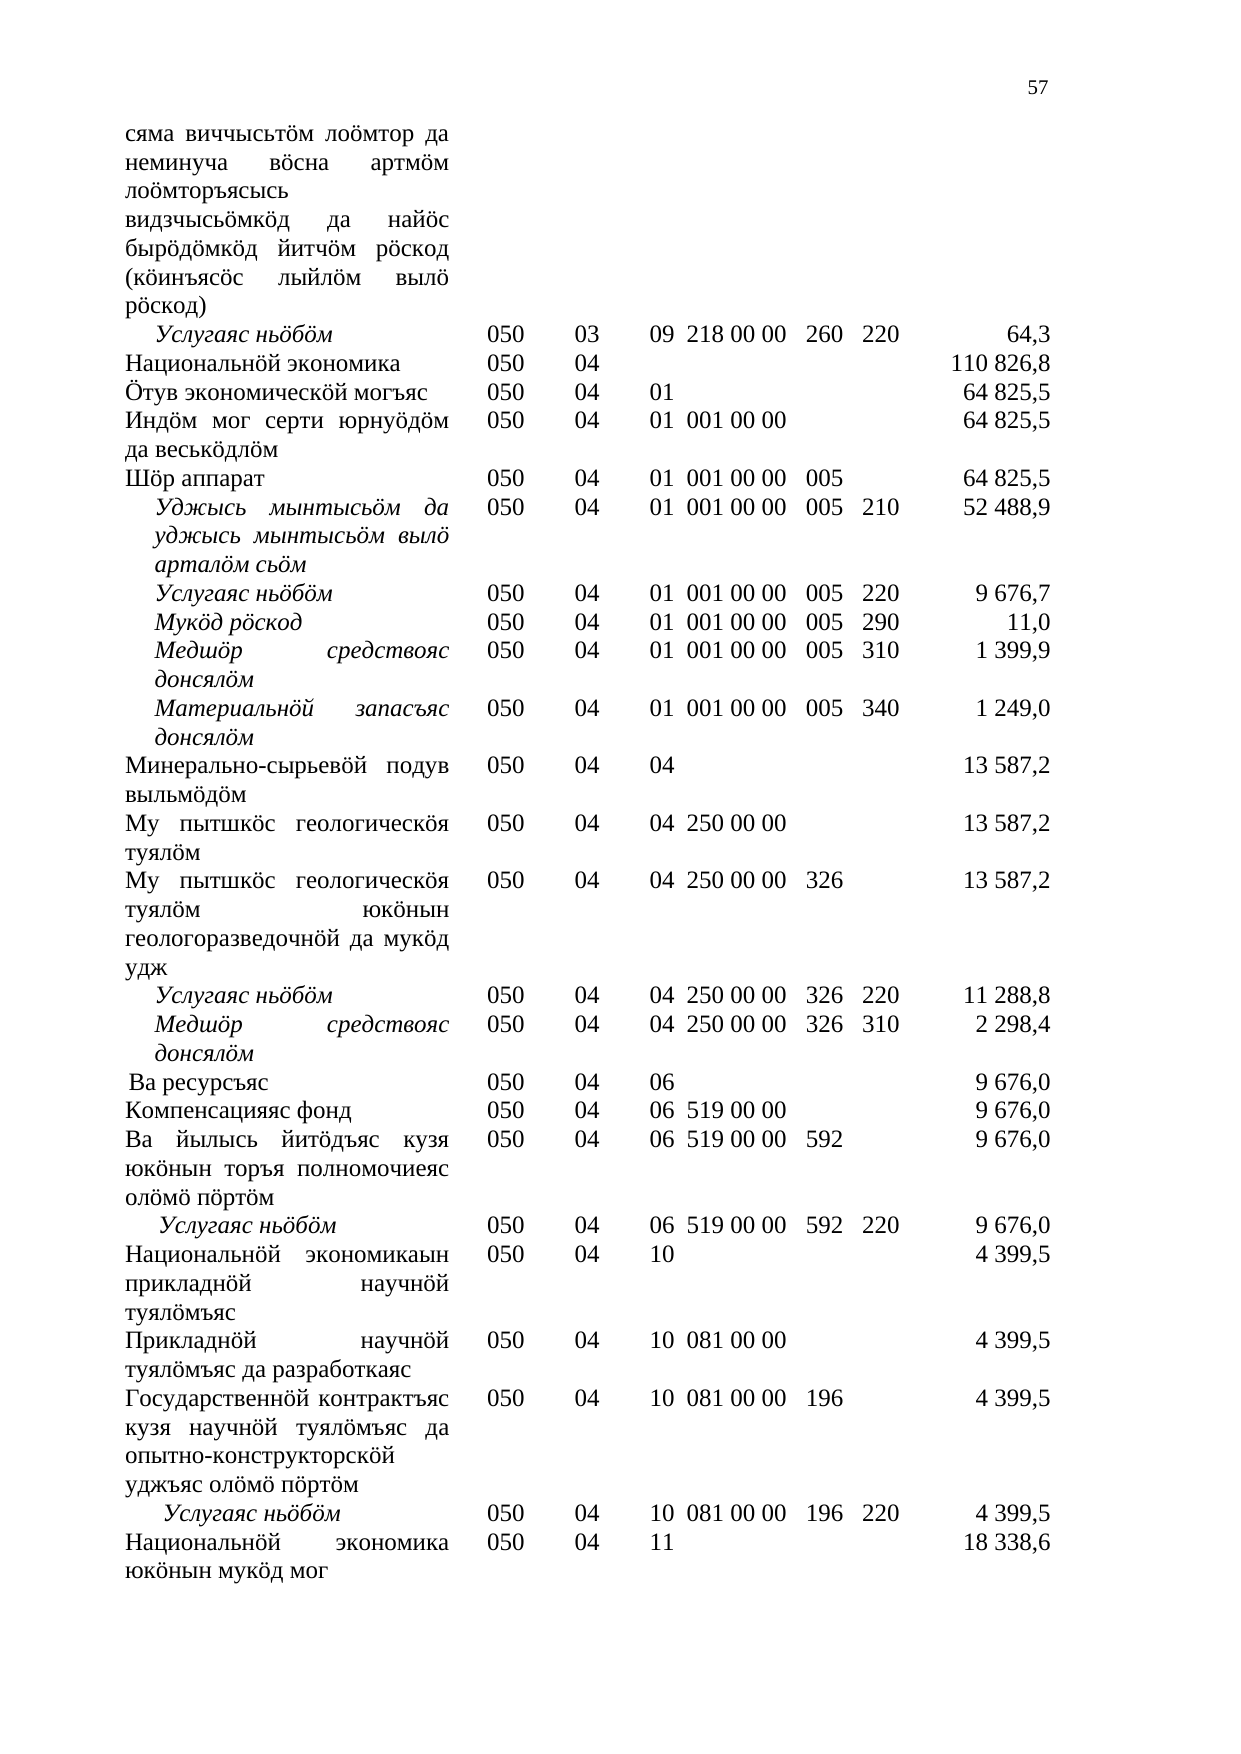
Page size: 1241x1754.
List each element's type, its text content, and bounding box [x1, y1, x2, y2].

table_cell Услугаяс ньöбöм [119, 1498, 455, 1527]
table_cell [849, 1067, 905, 1096]
table_cell 03 [530, 319, 605, 348]
table_cell 050 [455, 463, 530, 492]
table_cell [793, 406, 849, 463]
table_cell [680, 348, 793, 377]
table_cell [793, 118, 849, 319]
table_cell 050 [455, 406, 530, 463]
table_cell 005 [793, 492, 849, 578]
table_cell 005 [793, 463, 849, 492]
table_cell 001 00 00 [680, 693, 793, 751]
table_cell Медшöр средствояс донсялöм [119, 636, 455, 693]
table_cell 11 [605, 1527, 680, 1584]
table_cell 005 [793, 607, 849, 636]
table_cell 2 298,4 [905, 1009, 1056, 1067]
table_cell 050 [455, 1124, 530, 1211]
table_cell 04 [530, 1498, 605, 1527]
table_cell 04 [530, 636, 605, 693]
table_cell [680, 1239, 793, 1326]
table_cell 9 676,0 [905, 1211, 1056, 1239]
table_cell 290 [849, 607, 905, 636]
table_cell 04 [530, 1239, 605, 1326]
table_cell 050 [455, 1067, 530, 1096]
table_cell Индöм мог серти юрнуöдöм да веськöдлöм [119, 406, 455, 463]
table_cell 13 587,2 [905, 866, 1056, 981]
table_cell 001 00 00 [680, 578, 793, 607]
table_cell 050 [455, 693, 530, 751]
table_cell 04 [530, 693, 605, 751]
table_cell [680, 1527, 793, 1584]
table_cell 005 [793, 636, 849, 693]
table_cell 081 00 00 [680, 1498, 793, 1527]
table_cell 326 [793, 866, 849, 981]
table_cell 64 825,5 [905, 463, 1056, 492]
table_cell [849, 751, 905, 808]
table_cell 4 399,5 [905, 1383, 1056, 1498]
table_cell [849, 348, 905, 377]
table_cell 218 00 00 [680, 319, 793, 348]
table_cell [680, 377, 793, 406]
table_cell Минерально-сырьевöй подув выльмöдöм [119, 751, 455, 808]
table_cell 519 00 00 [680, 1211, 793, 1239]
table_cell [680, 1067, 793, 1096]
table_cell 220 [849, 319, 905, 348]
table_cell 06 [605, 1124, 680, 1211]
table_cell 050 [455, 377, 530, 406]
table_cell [605, 118, 680, 319]
table_cell 050 [455, 1383, 530, 1498]
table_cell 050 [455, 866, 530, 981]
table_cell 04 [605, 1009, 680, 1067]
table_cell 9 676,7 [905, 578, 1056, 607]
table_cell 050 [455, 492, 530, 578]
table_cell 01 [605, 463, 680, 492]
table_cell 326 [793, 981, 849, 1009]
table_cell сяма виччысьтöм лоöмтор да неминуча вöсна артмöм лоöмторъясысь видзчысьöмкöд да найöс бырöдöмкöд йитчöм рöскод (кöинъясöс лыйлöм вылö рöскод) [119, 118, 455, 319]
table_cell [793, 808, 849, 866]
table_cell 52 488,9 [905, 492, 1056, 578]
table_cell [793, 751, 849, 808]
table_cell Му пытшкöс геологическöя туялöм юкöнын геологоразведочнöй да мукöд удж [119, 866, 455, 981]
table_cell 001 00 00 [680, 463, 793, 492]
table_cell 1 249,0 [905, 693, 1056, 751]
table_cell 13 587,2 [905, 808, 1056, 866]
table_cell 10 [605, 1326, 680, 1383]
table_cell [849, 1383, 905, 1498]
table_cell Мукöд рöскод [119, 607, 455, 636]
table_cell [793, 348, 849, 377]
table_cell 04 [530, 1383, 605, 1498]
table_cell 196 [793, 1498, 849, 1527]
table_cell 050 [455, 1527, 530, 1584]
table_cell 050 [455, 1239, 530, 1326]
table_cell 250 00 00 [680, 1009, 793, 1067]
table_cell Уджысь мынтысьöм да уджысь мынтысьöм вылö арталöм сьöм [119, 492, 455, 578]
table_cell 340 [849, 693, 905, 751]
table_cell 04 [605, 808, 680, 866]
table_cell Услугаяс ньöбöм [119, 578, 455, 607]
table_cell 050 [455, 1096, 530, 1124]
table_cell Государственнöй контрактъяс кузя научнöй туялöмъяс да опытно-конструкторскöй уджъяс олöмö пöртöм [119, 1383, 455, 1498]
table_cell 050 [455, 1211, 530, 1239]
table_cell 210 [849, 492, 905, 578]
table_cell [793, 1239, 849, 1326]
table_cell 005 [793, 578, 849, 607]
table_cell Прикладнöй научнöй туялöмъяс да разработкаяс [119, 1326, 455, 1383]
table_cell [849, 1527, 905, 1584]
table_cell 050 [455, 808, 530, 866]
table_cell Национальнöй экономикаын прикладнöй научнöй туялöмъяс [119, 1239, 455, 1326]
table_cell Öтув экономическöй могъяс [119, 377, 455, 406]
table_cell 050 [455, 607, 530, 636]
table_cell 519 00 00 [680, 1124, 793, 1211]
table_cell [793, 1067, 849, 1096]
table_cell 4 399,5 [905, 1498, 1056, 1527]
table_cell 04 [530, 981, 605, 1009]
table_cell 64 825,5 [905, 377, 1056, 406]
table_cell 06 [605, 1067, 680, 1096]
table_cell Ва йылысь йитöдъяс кузя юкöнын торъя полномочиеяс олöмö пöртöм [119, 1124, 455, 1211]
table_cell 310 [849, 636, 905, 693]
table_cell 04 [530, 463, 605, 492]
table_cell 050 [455, 319, 530, 348]
table_cell 050 [455, 981, 530, 1009]
table_cell Национальнöй экономика [119, 348, 455, 377]
table_cell 04 [530, 1527, 605, 1584]
table_cell 09 [605, 319, 680, 348]
table_cell [849, 1124, 905, 1211]
table_cell 1 399,9 [905, 636, 1056, 693]
table_cell 9 676,0 [905, 1096, 1056, 1124]
table_cell 64 825,5 [905, 406, 1056, 463]
table_cell 04 [530, 406, 605, 463]
table_cell 9 676,0 [905, 1067, 1056, 1096]
table_cell [849, 808, 905, 866]
table_cell 250 00 00 [680, 866, 793, 981]
table_cell 64,3 [905, 319, 1056, 348]
table_cell 250 00 00 [680, 981, 793, 1009]
table_cell 220 [849, 1211, 905, 1239]
table_cell 592 [793, 1124, 849, 1211]
table_cell 196 [793, 1383, 849, 1498]
table_cell [905, 118, 1056, 319]
table_cell 326 [793, 1009, 849, 1067]
table_cell 04 [530, 377, 605, 406]
table_cell 001 00 00 [680, 406, 793, 463]
table_cell [680, 751, 793, 808]
table_cell 10 [605, 1383, 680, 1498]
table_cell 110 826,8 [905, 348, 1056, 377]
table_cell 04 [530, 1009, 605, 1067]
table_cell 06 [605, 1211, 680, 1239]
table_cell 001 00 00 [680, 636, 793, 693]
table_cell 04 [530, 492, 605, 578]
table_cell 050 [455, 636, 530, 693]
table_cell Шöр аппарат [119, 463, 455, 492]
table_cell 050 [455, 348, 530, 377]
table_cell 04 [530, 1124, 605, 1211]
table_cell 01 [605, 693, 680, 751]
table_cell 04 [530, 866, 605, 981]
table_cell [793, 1326, 849, 1383]
table_cell 04 [530, 348, 605, 377]
table_cell 081 00 00 [680, 1326, 793, 1383]
table_cell 260 [793, 319, 849, 348]
table_cell 519 00 00 [680, 1096, 793, 1124]
table_cell 050 [455, 1009, 530, 1067]
table_cell [793, 377, 849, 406]
table_cell 04 [530, 1211, 605, 1239]
table_cell 13 587,2 [905, 751, 1056, 808]
table_cell 01 [605, 578, 680, 607]
table_cell 11 288,8 [905, 981, 1056, 1009]
table_cell [849, 1096, 905, 1124]
table_cell 050 [455, 578, 530, 607]
table_cell Услугаяс ньöбöм [119, 1211, 455, 1239]
table_cell 04 [530, 1326, 605, 1383]
table_cell 050 [455, 751, 530, 808]
table_cell 01 [605, 492, 680, 578]
table_cell Услугаяс ньöбöм [119, 319, 455, 348]
table_cell 04 [530, 578, 605, 607]
table_cell 4 399,5 [905, 1326, 1056, 1383]
table_cell 310 [849, 1009, 905, 1067]
table_cell 220 [849, 578, 905, 607]
table_cell [530, 118, 605, 319]
table_cell 04 [530, 751, 605, 808]
table_cell [455, 118, 530, 319]
table_cell 01 [605, 636, 680, 693]
table_cell 06 [605, 1096, 680, 1124]
table_cell 250 00 00 [680, 808, 793, 866]
table_cell 005 [793, 693, 849, 751]
table_cell [849, 1239, 905, 1326]
table_cell 050 [455, 1498, 530, 1527]
table_cell Ва ресурсъяс [119, 1067, 455, 1096]
table_cell 01 [605, 607, 680, 636]
table_cell 050 [455, 1326, 530, 1383]
table_cell Национальнöй экономика юкöнын мукöд мог [119, 1527, 455, 1584]
table_cell 10 [605, 1239, 680, 1326]
table_cell [793, 1527, 849, 1584]
table_cell [849, 463, 905, 492]
table_cell 04 [530, 808, 605, 866]
table_cell 04 [605, 751, 680, 808]
table_cell 592 [793, 1211, 849, 1239]
table_cell Материальнöй запасъяс донсялöм [119, 693, 455, 751]
table_cell 220 [849, 1498, 905, 1527]
table_cell Компенсацияяс фонд [119, 1096, 455, 1124]
table_cell [849, 377, 905, 406]
table_cell Услугаяс ньöбöм [119, 981, 455, 1009]
table_cell 220 [849, 981, 905, 1009]
table_cell 01 [605, 406, 680, 463]
table_cell [849, 406, 905, 463]
table_cell [849, 866, 905, 981]
table_cell 11,0 [905, 607, 1056, 636]
table_cell [849, 118, 905, 319]
table_cell [680, 118, 793, 319]
table_cell 04 [530, 1067, 605, 1096]
table_cell 001 00 00 [680, 607, 793, 636]
table_cell 04 [530, 607, 605, 636]
table_cell Медшöр средствояс донсялöм [119, 1009, 455, 1067]
table_cell 9 676,0 [905, 1124, 1056, 1211]
table_cell 04 [605, 981, 680, 1009]
table_cell [793, 1096, 849, 1124]
table_cell 01 [605, 377, 680, 406]
table_cell [849, 1326, 905, 1383]
table_cell 10 [605, 1498, 680, 1527]
table_cell 04 [605, 866, 680, 981]
table_cell Му пытшкöс геологическöя туялöм [119, 808, 455, 866]
table_cell [605, 348, 680, 377]
table_cell 04 [530, 1096, 605, 1124]
table_cell 081 00 00 [680, 1383, 793, 1498]
table_cell 001 00 00 [680, 492, 793, 578]
table_cell 4 399,5 [905, 1239, 1056, 1326]
table_cell 18 338,6 [905, 1527, 1056, 1584]
